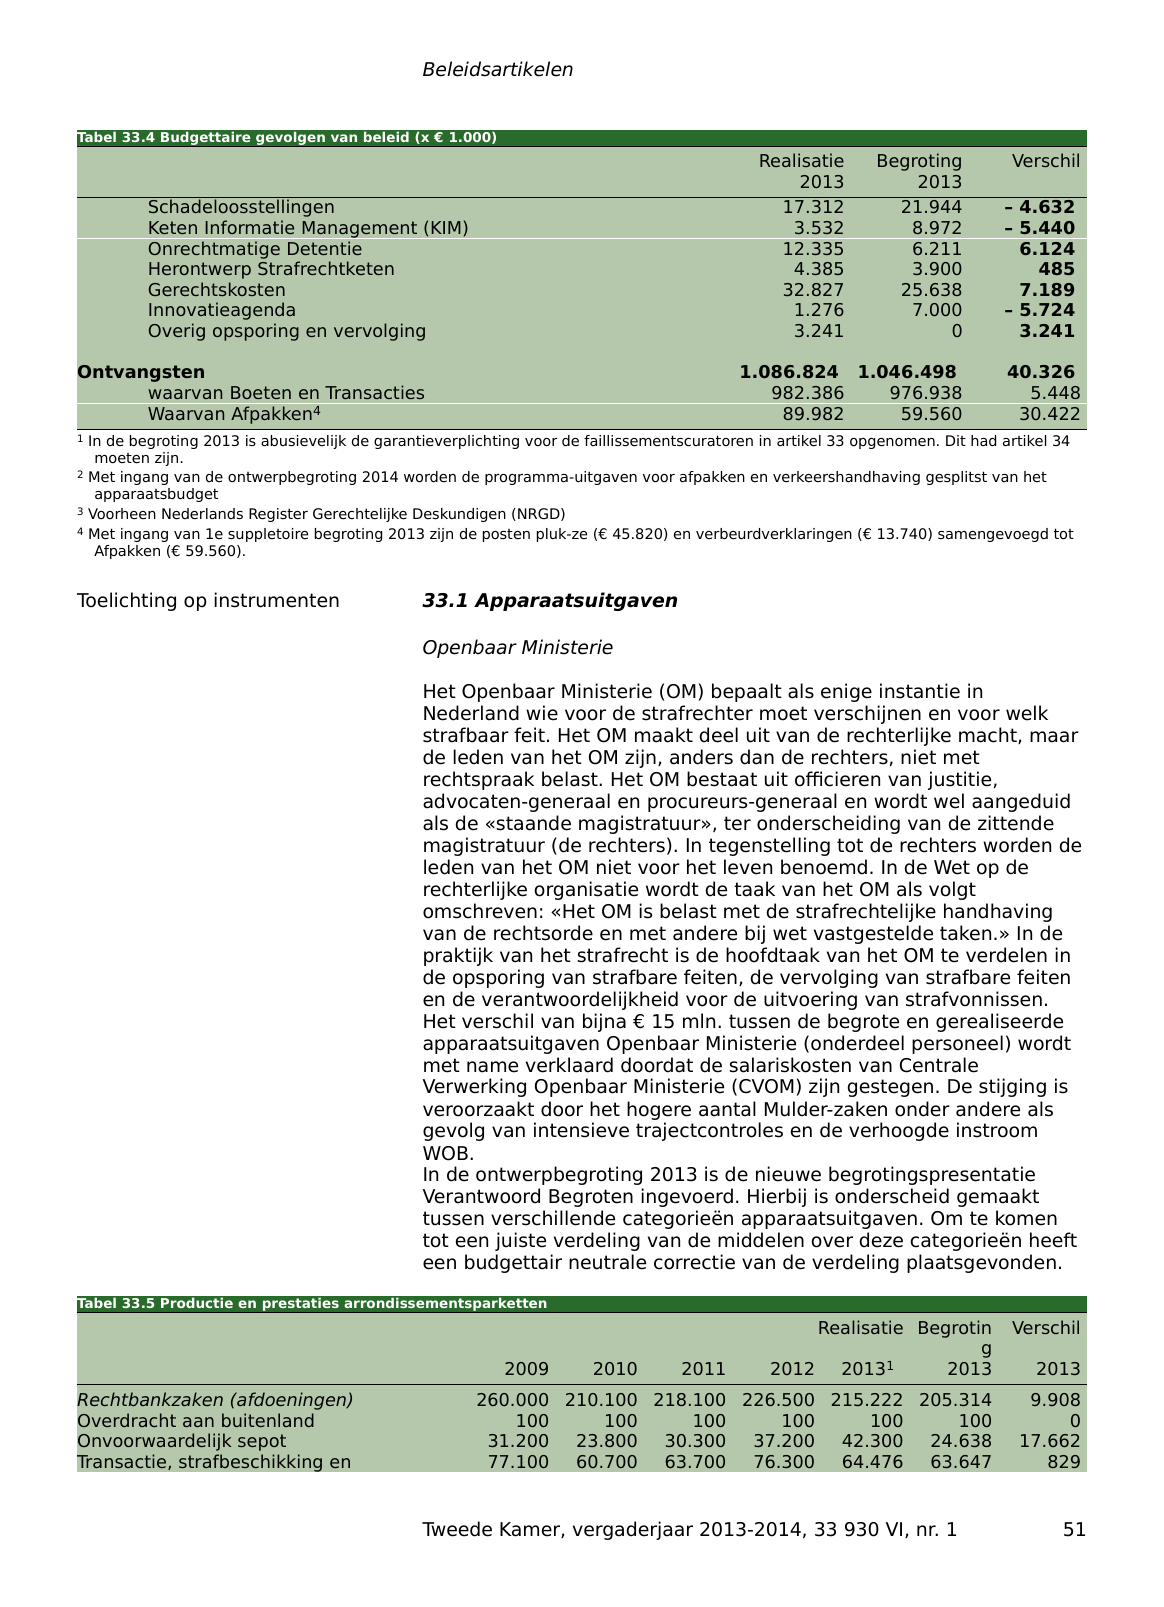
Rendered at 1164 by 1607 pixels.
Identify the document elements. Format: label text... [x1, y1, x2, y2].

subtitle 33.1 Apparaatsuitgaven [422, 590, 1087, 612]
table_cell [850, 342, 968, 362]
table_cell 4.385 [732, 259, 850, 280]
table_cell [77, 172, 142, 197]
table_cell 2013 [998, 1359, 1087, 1384]
table_cell [77, 198, 142, 218]
table_cell 215.222 [821, 1385, 909, 1411]
table_cell 2013 [850, 172, 968, 197]
table_cell [77, 404, 142, 429]
table_cell 100 [909, 1411, 998, 1431]
table_cell [77, 383, 142, 403]
table_cell 5.448 [969, 383, 1087, 403]
table_cell 205.314 [909, 1385, 998, 1411]
table_cell 7.000 [850, 300, 968, 321]
table_cell Overig opsporing en vervolging [142, 321, 732, 342]
table_cell 7.189 [969, 280, 1087, 300]
table_cell 2011 [644, 1359, 732, 1384]
table_cell [77, 218, 142, 238]
table_cell 3.241 [969, 321, 1087, 342]
table_cell Gerechtskosten [142, 280, 732, 300]
table_cell Verschil [998, 1313, 1087, 1359]
table_cell 2013 [732, 172, 850, 197]
table_cell Begroting [850, 147, 968, 172]
table_cell Transactie, strafbeschikking en [77, 1452, 466, 1472]
table_cell – 5.724 [969, 300, 1087, 321]
table_cell – 5.440 [969, 218, 1087, 238]
table_cell [77, 342, 142, 362]
table_cell 100 [466, 1411, 555, 1431]
table_cell 24.638 [909, 1431, 998, 1452]
table_cell [142, 172, 732, 197]
table_header Tabel 33.5 Productie en prestaties arrondissementsparketten [77, 1296, 1087, 1312]
table_cell 100 [732, 1411, 821, 1431]
table_cell 0 [998, 1411, 1087, 1431]
table_cell Begroting [909, 1313, 998, 1359]
table_cell [77, 300, 142, 321]
table_cell 6.124 [969, 239, 1087, 259]
table_cell Realisatie [466, 1313, 909, 1359]
text In de ontwerpbegroting 2013 is de nieuwe begrotingspresentatie Verantwoord Begroten ingevoerd. Hierbij is onderscheid gemaakt tussen verschillende categorieën apparaatsuitgaven. Om te komen tot een juiste verdeling van de middelen over deze categorieën heeft een budgettair neutrale correctie van de verdeling plaatsgevonden. [422, 1164, 1087, 1274]
table_cell 100 [821, 1411, 909, 1431]
table_cell 23.800 [555, 1431, 644, 1452]
table_cell 25.638 [850, 280, 968, 300]
table_cell [77, 259, 142, 280]
table_cell 1.276 [732, 300, 850, 321]
table_cell 9.908 [998, 1385, 1087, 1411]
table_cell Overdracht aan buitenland [77, 1411, 466, 1431]
table_cell [142, 342, 732, 362]
table_cell Rechtbankzaken (afdoeningen) [77, 1385, 466, 1411]
table_cell 31.200 [466, 1431, 555, 1452]
table_cell [732, 342, 850, 362]
table_cell 37.200 [732, 1431, 821, 1452]
subtitle [77, 612, 399, 620]
table_cell 2012 [732, 1359, 821, 1384]
table_cell 8.972 [850, 218, 968, 238]
table_cell [77, 1359, 466, 1384]
table_cell [142, 147, 732, 172]
table_cell 982.386 [732, 383, 850, 403]
table_cell 2013 [909, 1359, 998, 1384]
table_cell [77, 239, 142, 259]
table_cell 20131 [821, 1359, 909, 1384]
table_cell 1 In de begroting 2013 is abusievelijk de garantieverplichting voor de faillissementscuratoren in artikel 33 opgenomen. Dit had artikel 34 moeten zijn. 2 Met ingang van de ontwerpbegroting 2014 worden de programma-uitgaven voor afpakken en verkeershandhaving gesplitst van het apparaatsbudget 3 Voorheen Nederlands Register Gerechtelijke Deskundigen (NRGD) 4 Met ingang van 1e suppletoire begroting 2013 zijn de posten pluk-ze (€ 45.820) en verbeurdverklaringen (€ 13.740) samengevoegd tot Afpakken (€ 59.560). [77, 430, 1087, 560]
table_cell Waarvan Afpakken4 [142, 404, 732, 429]
table_cell Herontwerp Strafrechtketen [142, 259, 732, 280]
table_cell Schadeloosstellingen [142, 198, 732, 218]
table_cell 12.335 [732, 239, 850, 259]
table_cell [77, 280, 142, 300]
text Toelichting op instrumenten [77, 590, 399, 612]
table_cell 226.500 [732, 1385, 821, 1411]
table_cell 21.944 [850, 198, 968, 218]
table_cell 2009 [466, 1359, 555, 1384]
subtitle Openbaar Ministerie [422, 637, 1087, 659]
table_cell 3.241 [732, 321, 850, 342]
table_cell 2010 [555, 1359, 644, 1384]
table_cell 40.326 [969, 362, 1087, 383]
table_cell waarvan Boeten en Transacties [142, 383, 732, 403]
table_cell Innovatieagenda [142, 300, 732, 321]
table_cell [77, 321, 142, 342]
table_cell 3.532 [732, 218, 850, 238]
table_cell 42.300 [821, 1431, 909, 1452]
table_cell 218.100 [644, 1385, 732, 1411]
table_cell 77.100 [466, 1452, 555, 1472]
table_cell – 4.632 [969, 198, 1087, 218]
table_cell [969, 172, 1087, 197]
table_cell [77, 147, 142, 172]
table_cell 63.700 [644, 1452, 732, 1472]
table_cell Realisatie [732, 147, 850, 172]
table_cell 3.900 [850, 259, 968, 280]
table_cell 0 [850, 321, 968, 342]
table_cell 64.476 [821, 1452, 909, 1472]
table_cell Keten Informatie Management (KIM) [142, 218, 732, 238]
table_cell 63.647 [909, 1452, 998, 1472]
table_cell 30.422 [969, 404, 1087, 429]
table_cell 100 [555, 1411, 644, 1431]
table_cell 59.560 [850, 404, 968, 429]
table_cell 100 [644, 1411, 732, 1431]
table_cell 89.982 [732, 404, 850, 429]
text Het verschil van bijna € 15 mln. tussen de begrote en gerealiseerde apparaatsuitgaven Openbaar Ministerie (onderdeel personeel) wordt met name verklaard doordat de salariskosten van Centrale Verwerking Openbaar Ministerie (CVOM) zijn gestegen. De stijging is veroorzaakt door het hogere aantal Mulder-zaken onder andere als gevolg van intensieve trajectcontroles en de verhoogde instroom WOB. [422, 1011, 1087, 1164]
table_cell 6.211 [850, 239, 968, 259]
table_cell Ontvangsten [77, 362, 732, 383]
table_cell 1.046.498 [850, 362, 968, 383]
text Het Openbaar Ministerie (OM) bepaalt als enige instantie in Nederland wie voor de strafrechter moet verschijnen en voor welk strafbaar feit. Het OM maakt deel uit van de rechterlijke macht, maar de leden van het OM zijn, anders dan de rechters, niet met rechtspraak belast. Het OM bestaat uit officieren van justitie, advocaten-generaal en procureurs-generaal en wordt wel aangeduid als de «staande magistratuur», ter onderscheiding van de zittende magistratuur (de rechters). In tegenstelling tot de rechters worden de leden van het OM niet voor het leven benoemd. In de Wet op de rechterlijke organisatie wordt de taak van het OM als volgt omschreven: «Het OM is belast met de strafrechtelijke handhaving van de rechtsorde en met andere bij wet vastgestelde taken.» In de praktijk van het strafrecht is de hoofdtaak van het OM te verdelen in de opsporing van strafbare feiten, de vervolging van strafbare feiten en de verantwoordelijkheid voor de uitvoering van strafvonnissen. [422, 681, 1087, 1011]
table_cell 17.312 [732, 198, 850, 218]
table_cell 76.300 [732, 1452, 821, 1472]
table_cell 1.086.824 [732, 362, 850, 383]
table_cell 976.938 [850, 383, 968, 403]
table_cell 30.300 [644, 1431, 732, 1452]
table_cell 60.700 [555, 1452, 644, 1472]
table_cell 210.100 [555, 1385, 644, 1411]
table_cell [969, 342, 1087, 362]
table_cell Onvoorwaardelijk sepot [77, 1431, 466, 1452]
table_cell Verschil [969, 147, 1087, 172]
table_cell Onrechtmatige Detentie [142, 239, 732, 259]
table_header Tabel 33.4 Budgettaire gevolgen van beleid (x € 1.000) [77, 130, 1087, 146]
table_cell 829 [998, 1452, 1087, 1472]
table_cell 485 [969, 259, 1087, 280]
table_cell 260.000 [466, 1385, 555, 1411]
table_cell 17.662 [998, 1431, 1087, 1452]
table_cell [77, 1313, 466, 1359]
table_cell 32.827 [732, 280, 850, 300]
